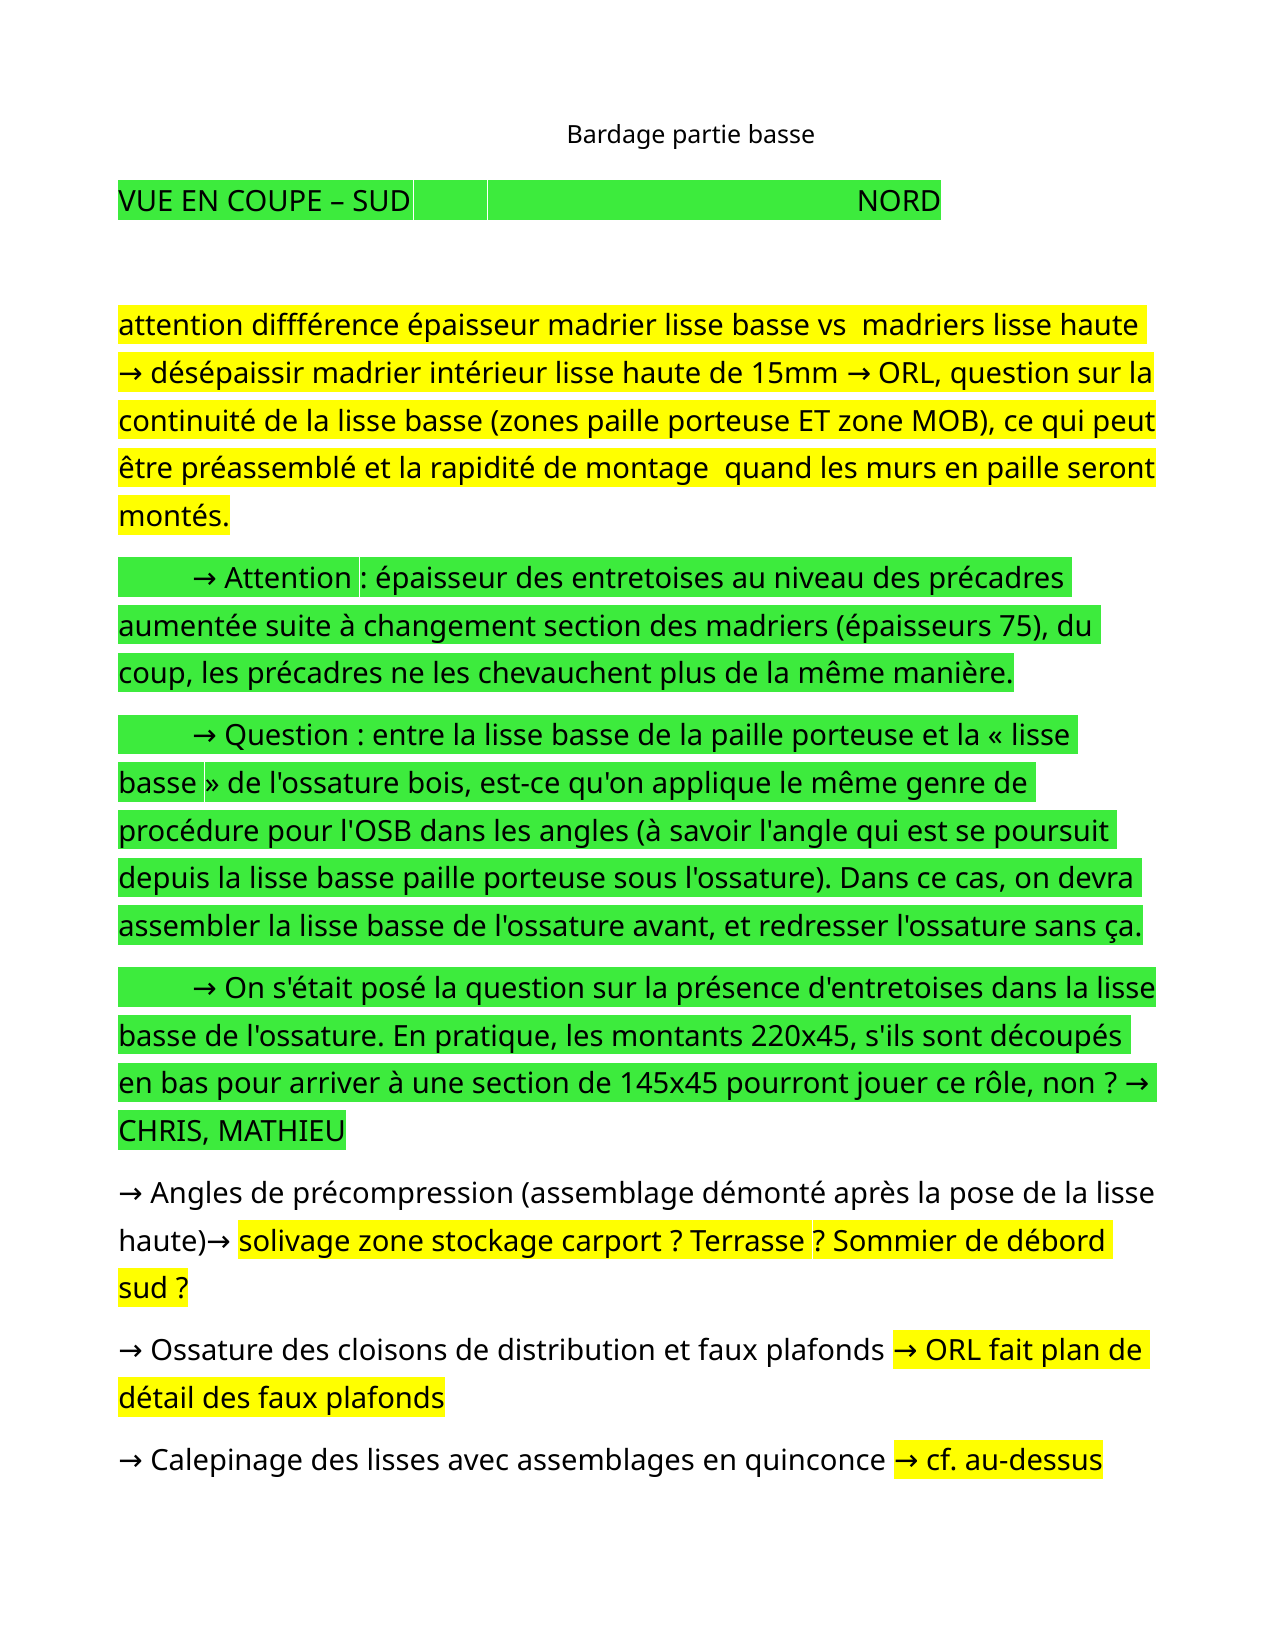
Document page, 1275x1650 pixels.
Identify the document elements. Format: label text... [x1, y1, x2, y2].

text → Attention : épaisseur des entretoises au niveau des précadres aumentée suite à changement section des madriers (épaisseurs 75), du coup, les précadres ne les chevauchent plus de la même manière. [118, 557, 1157, 692]
text → Question : entre la lisse basse de la paille porteuse et la « lisse basse » de l'ossature bois, est-ce qu'on applique le même genre de procédure pour l'OSB dans les angles (à savoir l'angle qui est se poursuit depuis la lisse basse paille porteuse sous l'ossature). Dans ce cas, on devra assembler la lisse basse de l'ossature avant, et redresser l'ossature sans ça. [118, 715, 1157, 945]
text → Calepinage des lisses avec assemblages en quinconce → cf. au-dessus [118, 1439, 1157, 1479]
text → Angles de précompression (assemblage démonté après la pose de la lisse haute)→ solivage zone stockage carport ? Terrasse ? Sommier de débord sud ? [118, 1172, 1157, 1307]
text VUE EN COUPE – SUD NORD [118, 180, 1157, 220]
text → On s'était posé la question sur la présence d'entretoises dans la lisse basse de l'ossature. En pratique, les montants 220x45, s'ils sont découpés en bas pour arriver à une section de 145x45 pourront jouer ce rôle, non ? → CHRIS, MATHIEU [118, 967, 1157, 1150]
text attention diffférence épaisseur madrier lisse basse vs madriers lisse haute → désépaissir madrier intérieur lisse haute de 15mm → ORL, question sur la continuité de la lisse basse (zones paille porteuse ET zone MOB), ce qui peut être préassemblé et la rapidité de montage quand les murs en paille seront montés. [118, 305, 1157, 535]
text → Ossature des cloisons de distribution et faux plafonds → ORL fait plan de détail des faux plafonds [118, 1330, 1157, 1417]
